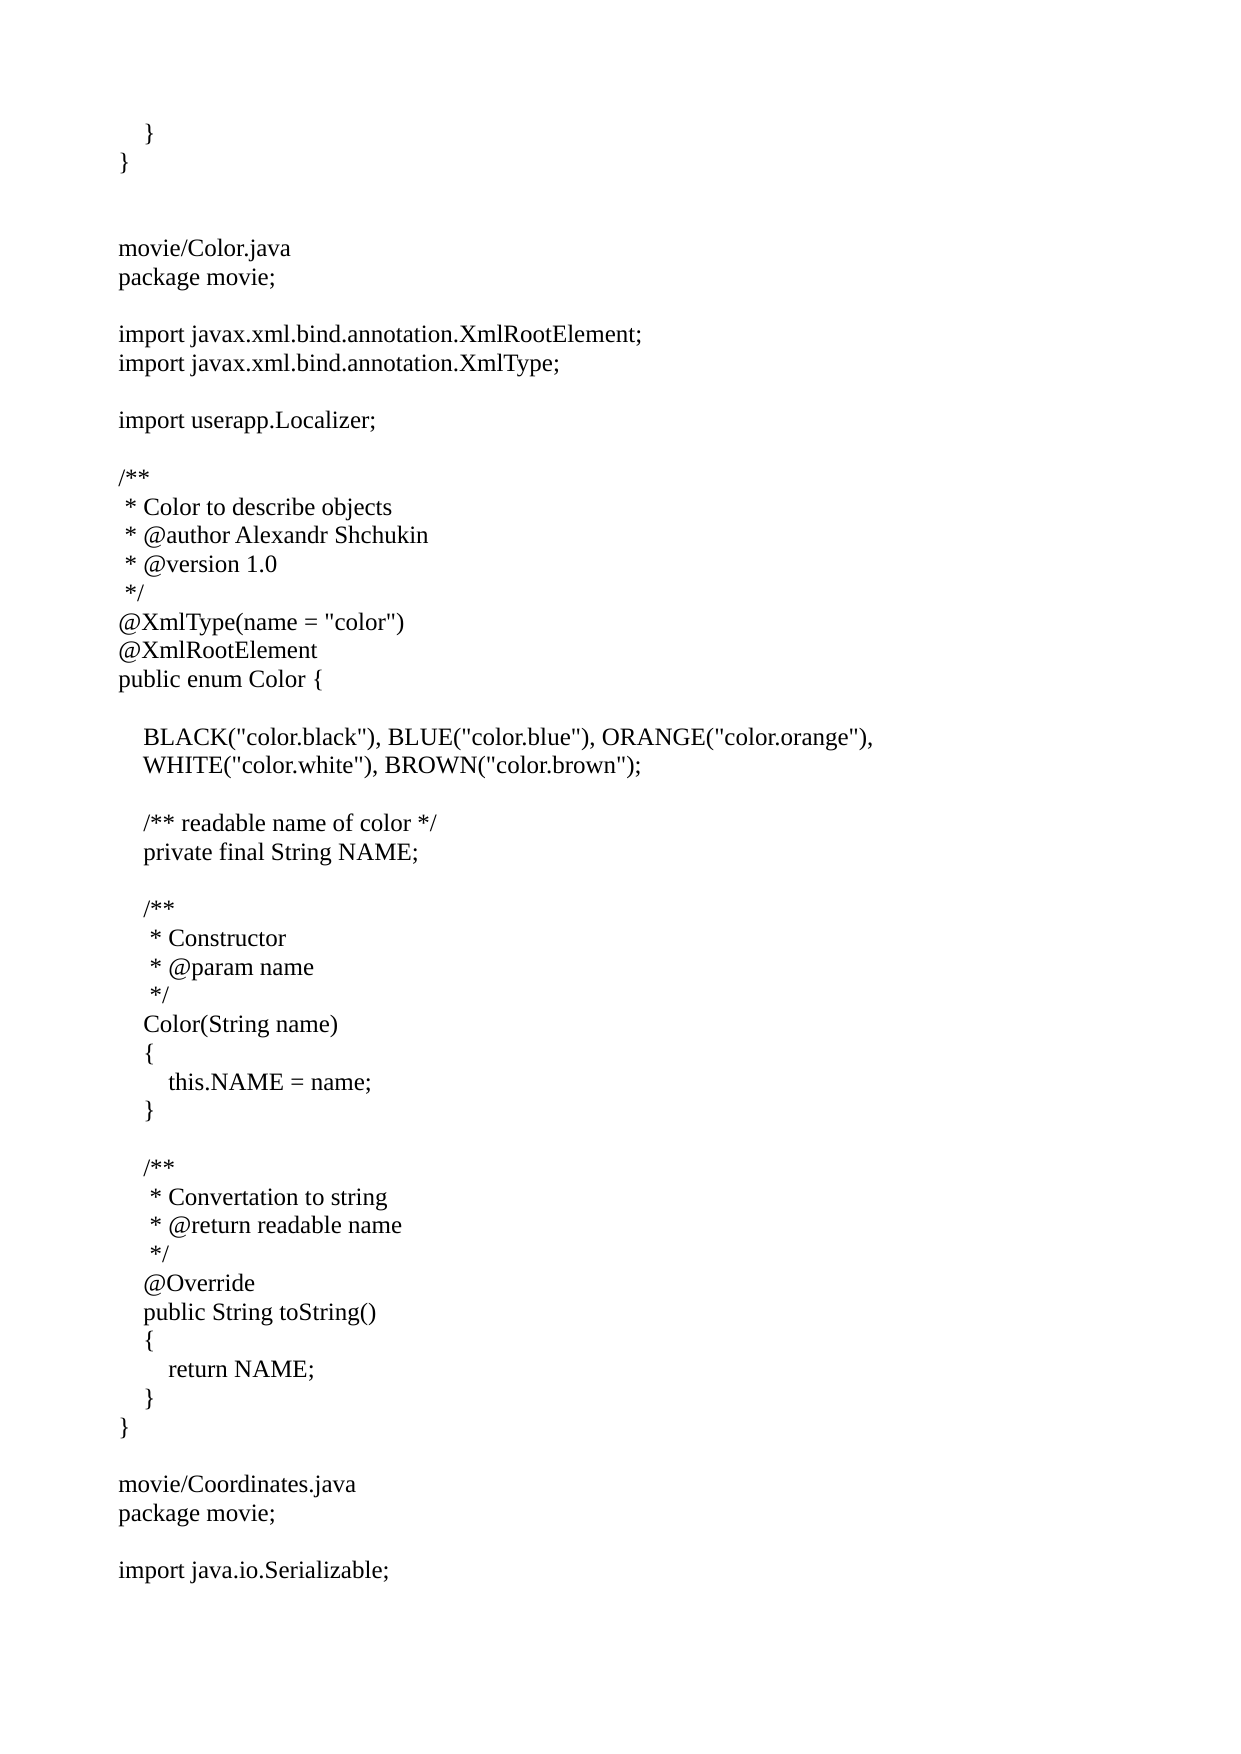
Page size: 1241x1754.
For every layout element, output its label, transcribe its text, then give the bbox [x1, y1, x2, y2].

text import java.io.Serializable; [118, 1556, 1122, 1584]
text import javax.xml.bind.annotation.XmlType; [118, 348, 1122, 377]
text import javax.xml.bind.annotation.XmlRootElement; [118, 319, 1122, 348]
text * Color to describe objects [118, 492, 1122, 521]
text /** [118, 894, 1122, 923]
text movie/Coordinates.java [118, 1469, 1122, 1498]
text package movie; [118, 1498, 1122, 1527]
text @XmlRootElement [118, 636, 1122, 664]
text * Constructor [118, 923, 1122, 952]
text BLACK("color.black"), BLUE("color.blue"), ORANGE("color.orange"), [118, 722, 1122, 751]
text package movie; [118, 262, 1122, 291]
text { [118, 1326, 1122, 1354]
text */ [118, 578, 1122, 607]
text * Convertation to string [118, 1182, 1122, 1211]
text } [118, 118, 1122, 147]
text Color(String name) [118, 1009, 1122, 1038]
text /** [118, 463, 1122, 492]
text import userapp.Localizer; [118, 406, 1122, 434]
text private final String NAME; [118, 837, 1122, 866]
text * @author Alexandr Shchukin [118, 521, 1122, 549]
text } [118, 147, 1122, 176]
text @XmlType(name = "color") [118, 607, 1122, 636]
text */ [118, 981, 1122, 1009]
text /** readable name of color */ [118, 808, 1122, 837]
text */ [118, 1239, 1122, 1268]
text { [118, 1038, 1122, 1067]
text movie/Color.java [118, 233, 1122, 262]
text * @version 1.0 [118, 549, 1122, 578]
text /** [118, 1153, 1122, 1182]
text public String toString() [118, 1297, 1122, 1326]
text * @param name [118, 952, 1122, 981]
text } [118, 1383, 1122, 1412]
text WHITE("color.white"), BROWN("color.brown"); [118, 751, 1122, 779]
text } [118, 1096, 1122, 1124]
text public enum Color { [118, 664, 1122, 693]
text this.NAME = name; [118, 1067, 1122, 1096]
text @Override [118, 1268, 1122, 1297]
text } [118, 1412, 1122, 1441]
text return NAME; [118, 1354, 1122, 1383]
text * @return readable name [118, 1211, 1122, 1239]
